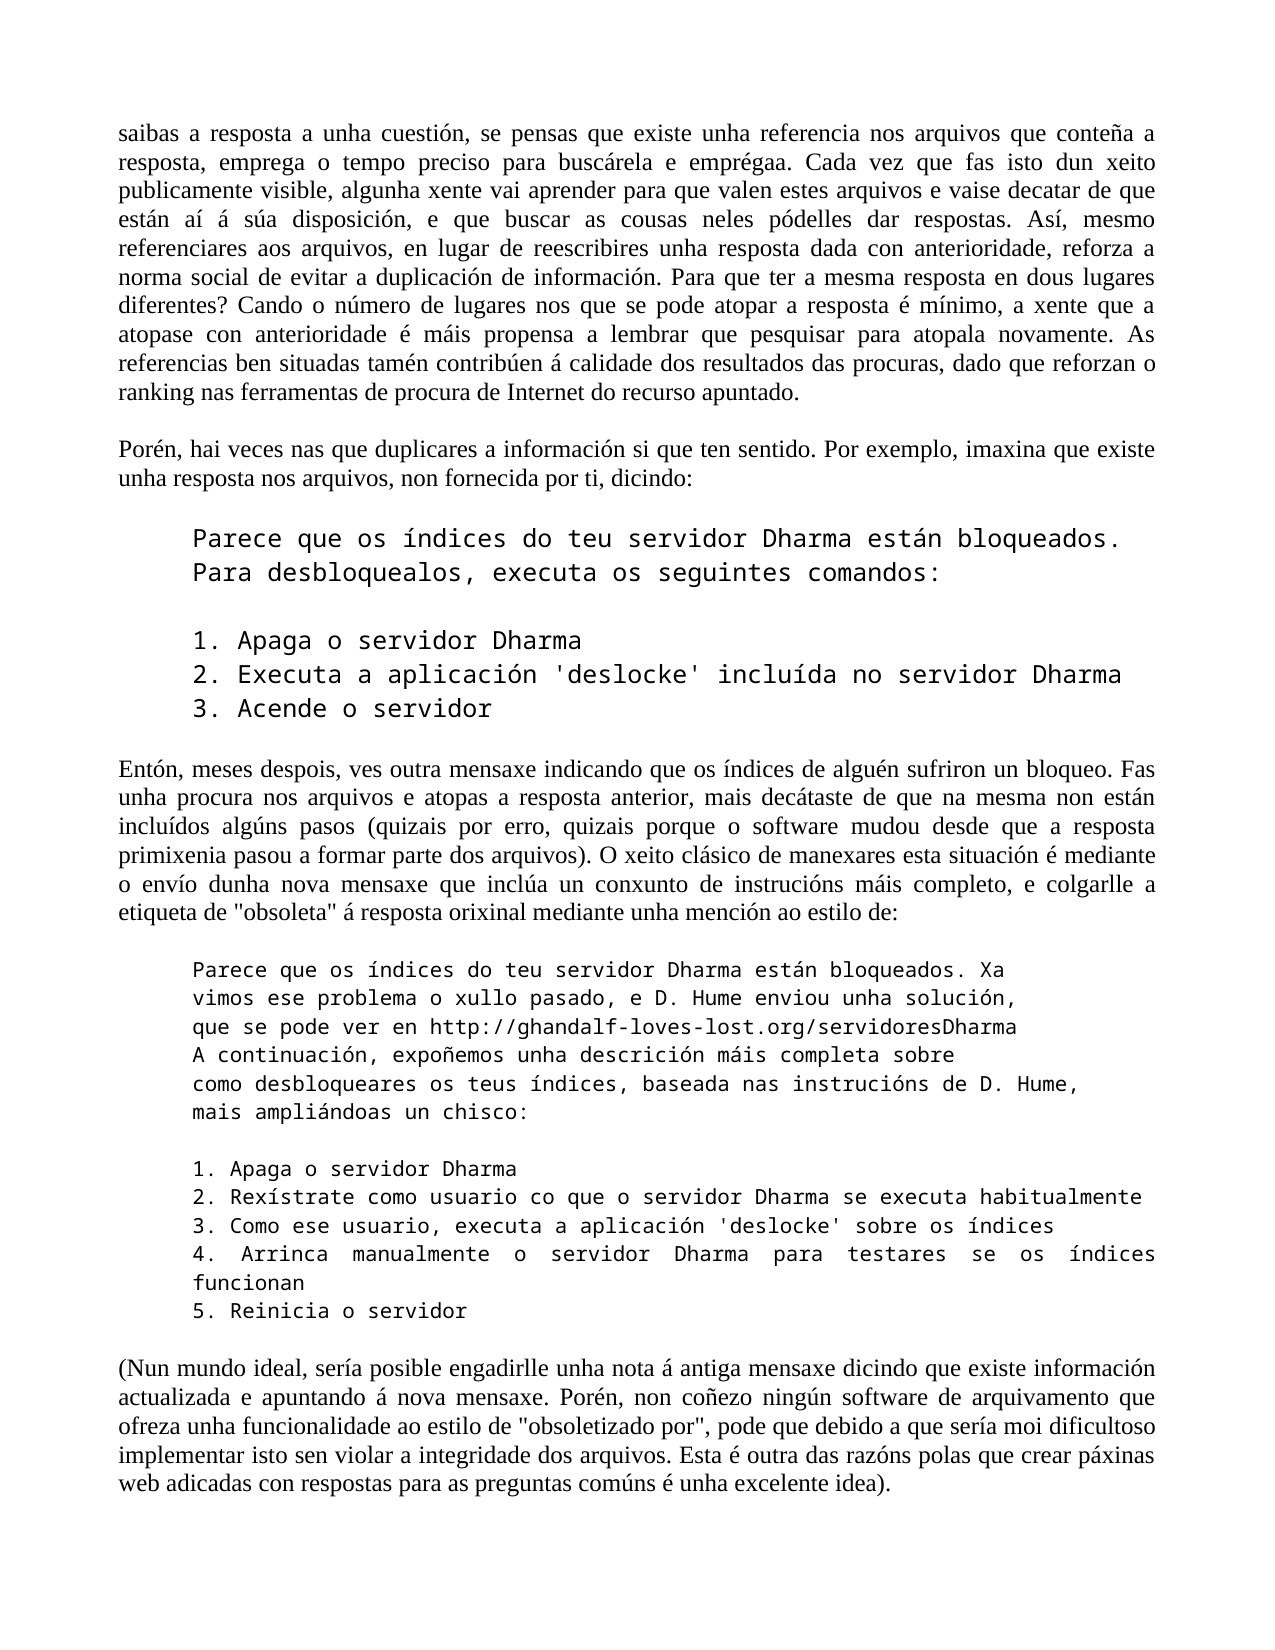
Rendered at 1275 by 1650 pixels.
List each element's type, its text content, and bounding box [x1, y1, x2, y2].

text como desbloqueares os teus índices, baseada nas instrucións de D. Hume, [192, 1069, 1157, 1097]
text Entón, meses despois, ves outra mensaxe indicando que os índices de alguén sufriron un bloqueo. Fas unha procura nos arquivos e atopas a resposta anterior, mais decátaste de que na mesma non están incluídos algúns pasos (quizais por erro, quizais porque o software mudou desde que a resposta primixenia pasou a formar parte dos arquivos). O xeito clásico de manexares esta situación é mediante o envío dunha nova mensaxe que inclúa un conxunto de instrucións máis completo, e colgarlle a etiqueta de "obsoleta" á resposta orixinal mediante unha mención ao estilo de: [118, 754, 1157, 926]
text que se pode ver en http://ghandalf-loves-lost.org/servidoresDharma [192, 1012, 1157, 1040]
text 3. Como ese usuario, executa a aplicación 'deslocke' sobre os índices [192, 1211, 1157, 1239]
text (Nun mundo ideal, sería posible engadirlle unha nota á antiga mensaxe dicindo que existe información actualizada e apuntando á nova mensaxe. Porén, non coñezo ningún software de arquivamento que ofreza unha funcionalidade ao estilo de "obsoletizado por", pode que debido a que sería moi dificultoso implementar isto sen violar a integridade dos arquivos. Esta é outra das razóns polas que crear páxinas web adicadas con respostas para as preguntas comúns é unha excelente idea). [118, 1353, 1157, 1497]
text Parece que os índices do teu servidor Dharma están bloqueados. [192, 521, 1157, 555]
text 3. Acende o servidor [192, 691, 1157, 725]
text A continuación, expoñemos unha descrición máis completa sobre [192, 1040, 1157, 1069]
text Para desbloquealos, executa os seguintes comandos: [192, 555, 1157, 589]
text mais ampliándoas un chisco: [192, 1097, 1157, 1126]
text 2. Rexístrate como usuario co que o servidor Dharma se executa habitualmente [192, 1182, 1157, 1211]
text vimos ese problema o xullo pasado, e D. Hume enviou unha solución, [192, 983, 1157, 1012]
text 2. Executa a aplicación 'deslocke' incluída no servidor Dharma [192, 657, 1157, 691]
text 5. Reinicia o servidor [192, 1296, 1157, 1325]
text 1. Apaga o servidor Dharma [192, 623, 1157, 657]
text Parece que os índices do teu servidor Dharma están bloqueados. Xa [192, 955, 1157, 983]
text 1. Apaga o servidor Dharma [192, 1154, 1157, 1182]
text Porén, hai veces nas que duplicares a información si que ten sentido. Por exemplo, imaxina que existe unha resposta nos arquivos, non fornecida por ti, dicindo: [118, 434, 1157, 492]
text 4. Arrinca manualmente o servidor Dharma para testares se os índices funcionan [192, 1239, 1157, 1296]
text saibas a resposta a unha cuestión, se pensas que existe unha referencia nos arquivos que conteña a resposta, emprega o tempo preciso para buscárela e emprégaa. Cada vez que fas isto dun xeito publicamente visible, algunha xente vai aprender para que valen estes arquivos e vaise decatar de que están aí á súa disposición, e que buscar as cousas neles pódelles dar respostas. Así, mesmo referenciares aos arquivos, en lugar de reescribires unha resposta dada con anterioridade, reforza a norma social de evitar a duplicación de información. Para que ter a mesma resposta en dous lugares diferentes? Cando o número de lugares nos que se pode atopar a resposta é mínimo, a xente que a atopase con anterioridade é máis propensa a lembrar que pesquisar para atopala novamente. As referencias ben situadas tamén contribúen á calidade dos resultados das procuras, dado que reforzan o ranking nas ferramentas de procura de Internet do recurso apuntado. [118, 118, 1157, 406]
